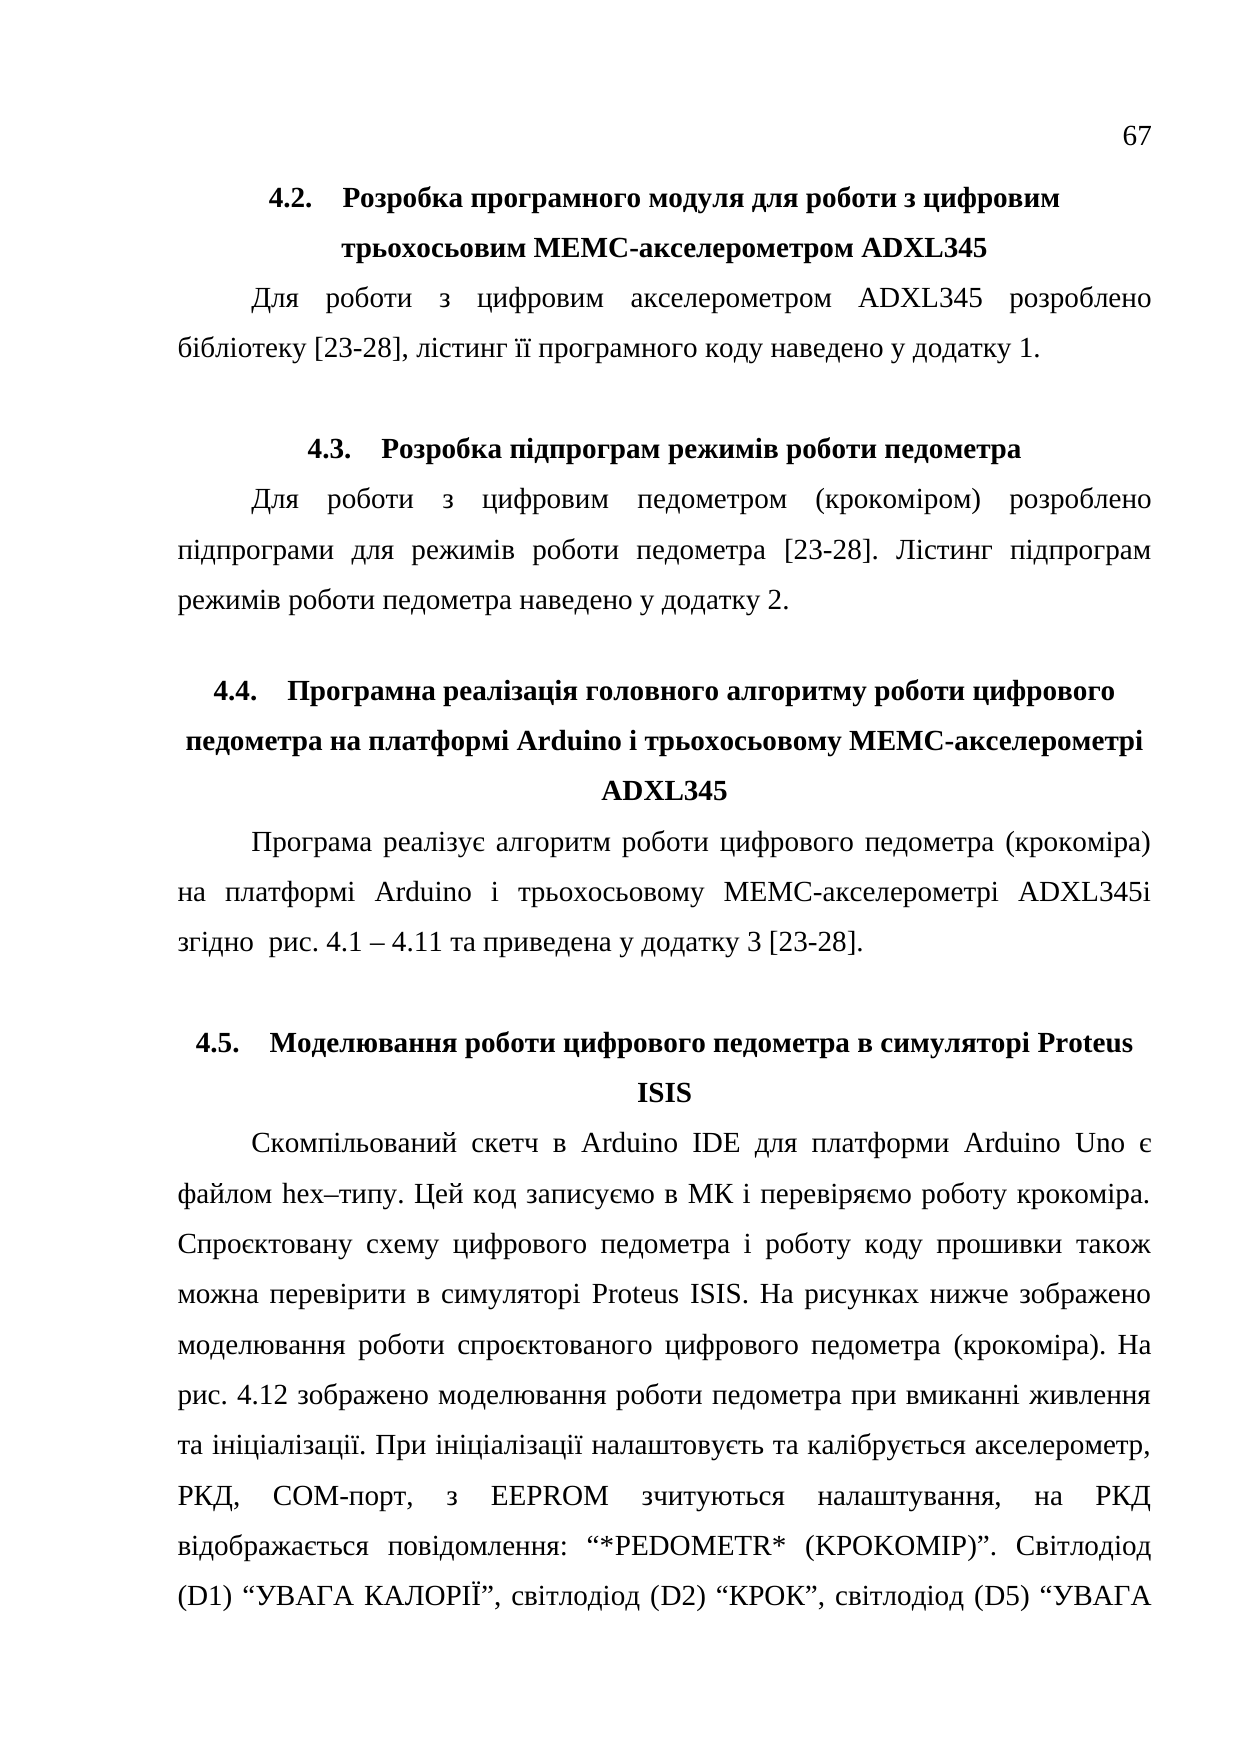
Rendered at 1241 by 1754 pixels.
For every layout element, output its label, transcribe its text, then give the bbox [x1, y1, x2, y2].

subtitle 4.3. Розробка підпрограм режимів роботи педометра [177, 431, 1152, 465]
text Скомпільований скетч в Arduino IDE для платформи Arduino Uno є файлом hex–типу. Цей код записуємо в МК і перевіряємо роботу крокоміра. Спроєктовану схему цифрового педометра і роботу коду прошивки також можна перевірити в симуляторі Proteus ISIS. На рисунках нижче зображено моделювання роботи спроєктованого цифрового педометра (крокоміра). На рис. 4.12 зображено моделювання роботи педометра при вмиканні живлення та ініціалізації. При ініціалізації налаштовуєть та калібрується акселерометр, РКД, COM-порт, з EEPROM зчитуються налаштування, на РКД відображається повідомлення: “*PEDOMETR* (KPOKOMIP)”. Світлодіод (D1) “УВАГА КАЛОРІЇ”, світлодіод (D2) “КРОК”, світлодіод (D5) “УВАГА [177, 1126, 1152, 1612]
text Для роботи з цифровим акселерометром ADXL345 розроблено бібліотеку [23-28], лістинг її програмного коду наведено у додатку 1. [177, 280, 1152, 364]
text Програма реалізує алгоритм роботи цифрового педометра (крокоміра) на платформі Arduino і трьохосьовому MEMC-акселерометрі ADXL345і згідно рис. 4.1 – 4.11 та приведена у додатку 3 [23-28]. [177, 824, 1152, 958]
text Для роботи з цифровим педометром (крокоміром) розроблено підпрограми для режимів роботи педометра [23-28]. Лістинг підпрограм режимів роботи педометра наведено у додатку 2. [177, 482, 1152, 616]
subtitle 4.2. Розробка програмного модуля для роботи з цифровим трьохосьовим MEMC-акселерометром ADXL345 [177, 180, 1152, 263]
subtitle 4.5. Моделювання роботи цифрового педометра в симуляторі Proteus ISIS [177, 1025, 1152, 1109]
subtitle 4.4. Програмна реалізація головного алгоритму роботи цифрового педометра на платформі Arduino і трьохосьовому MEMC-акселерометрі ADXL345 [177, 673, 1152, 807]
